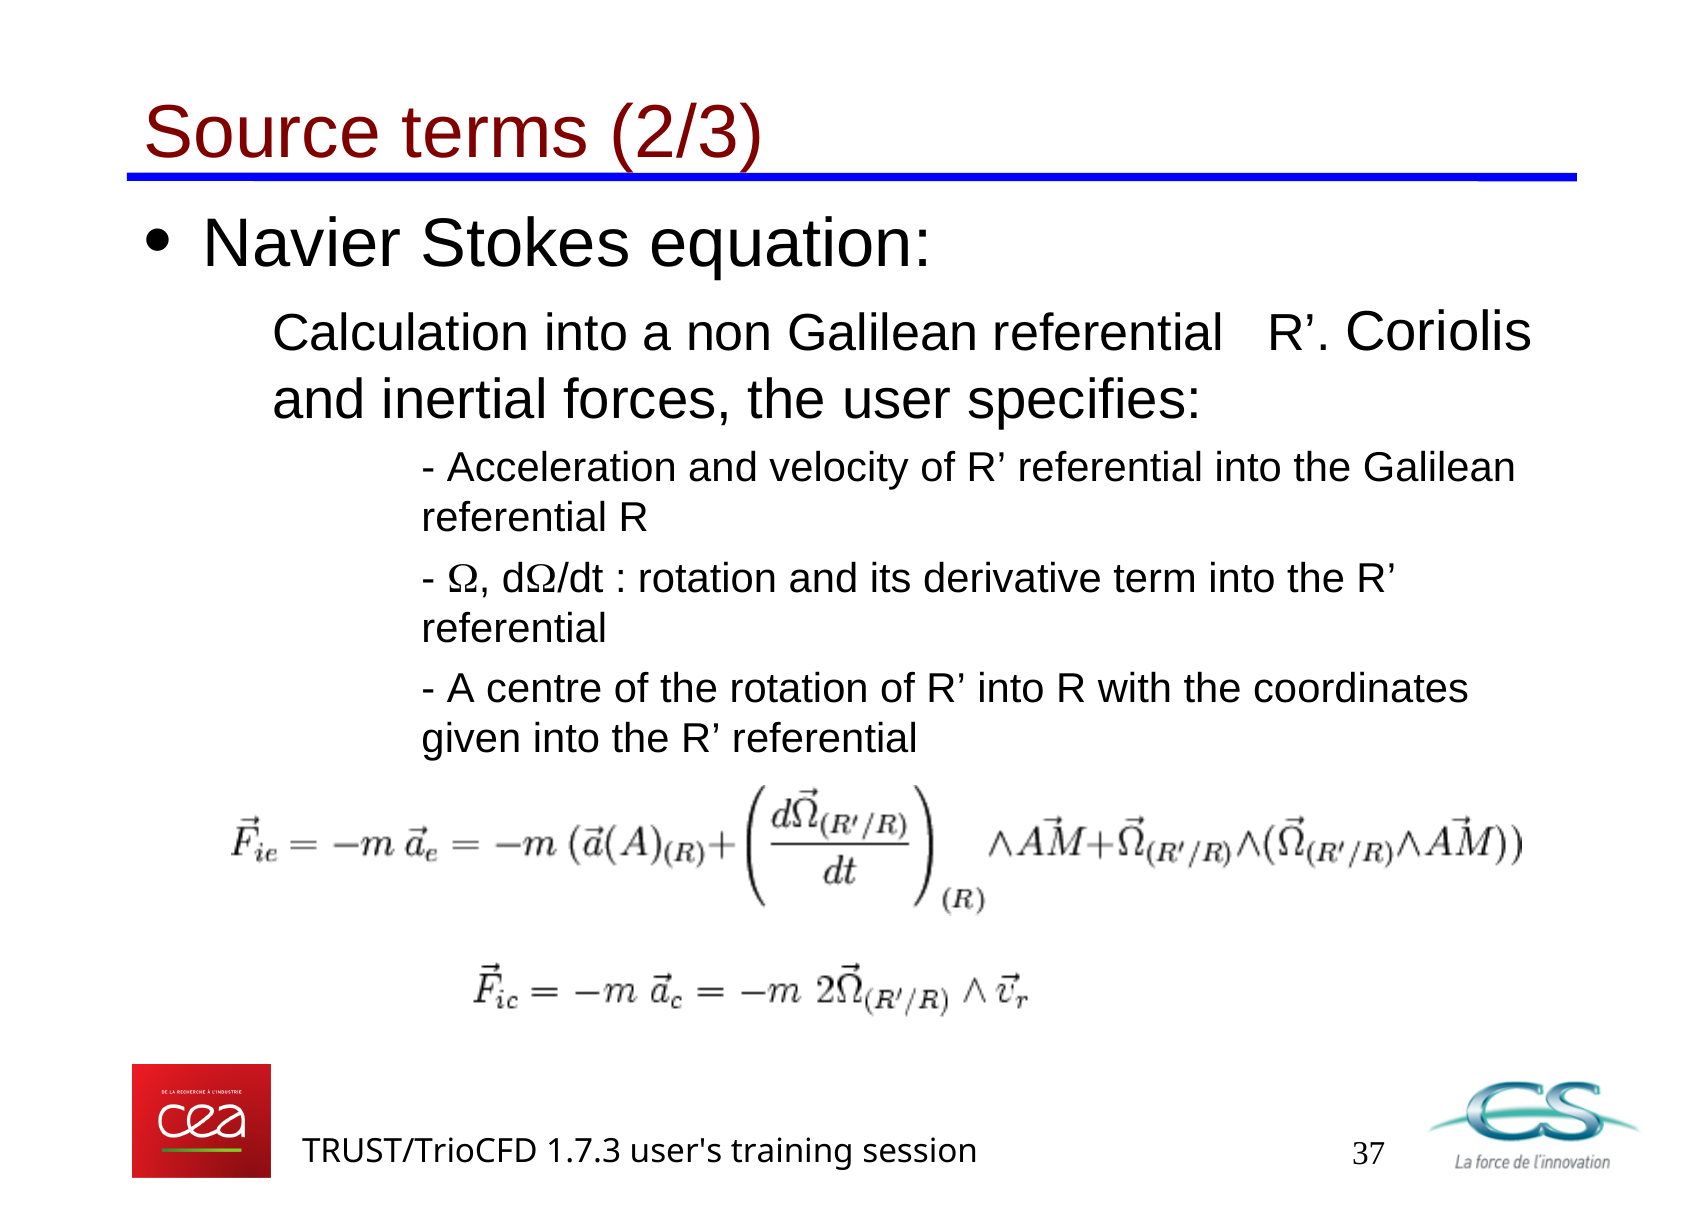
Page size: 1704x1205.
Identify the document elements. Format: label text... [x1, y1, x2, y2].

picture [132, 1064, 271, 1178]
picture [231, 785, 1522, 916]
title Source terms (2/3) [127, 39, 1577, 215]
picture [1423, 1072, 1648, 1179]
picture [468, 962, 1034, 1019]
text_box Navier Stokes equation: Calculation into a non Galilean referential R’. Coriolis and inertial forces, the user specifies: - Acceleration and velocity of R’ referential into the Galilean referential R - , d/dt : rotation and its derivative term into the R’ referential - A centre of the rotation of R’ into R with the coordinates given into the R’ referential [127, 190, 1576, 1018]
